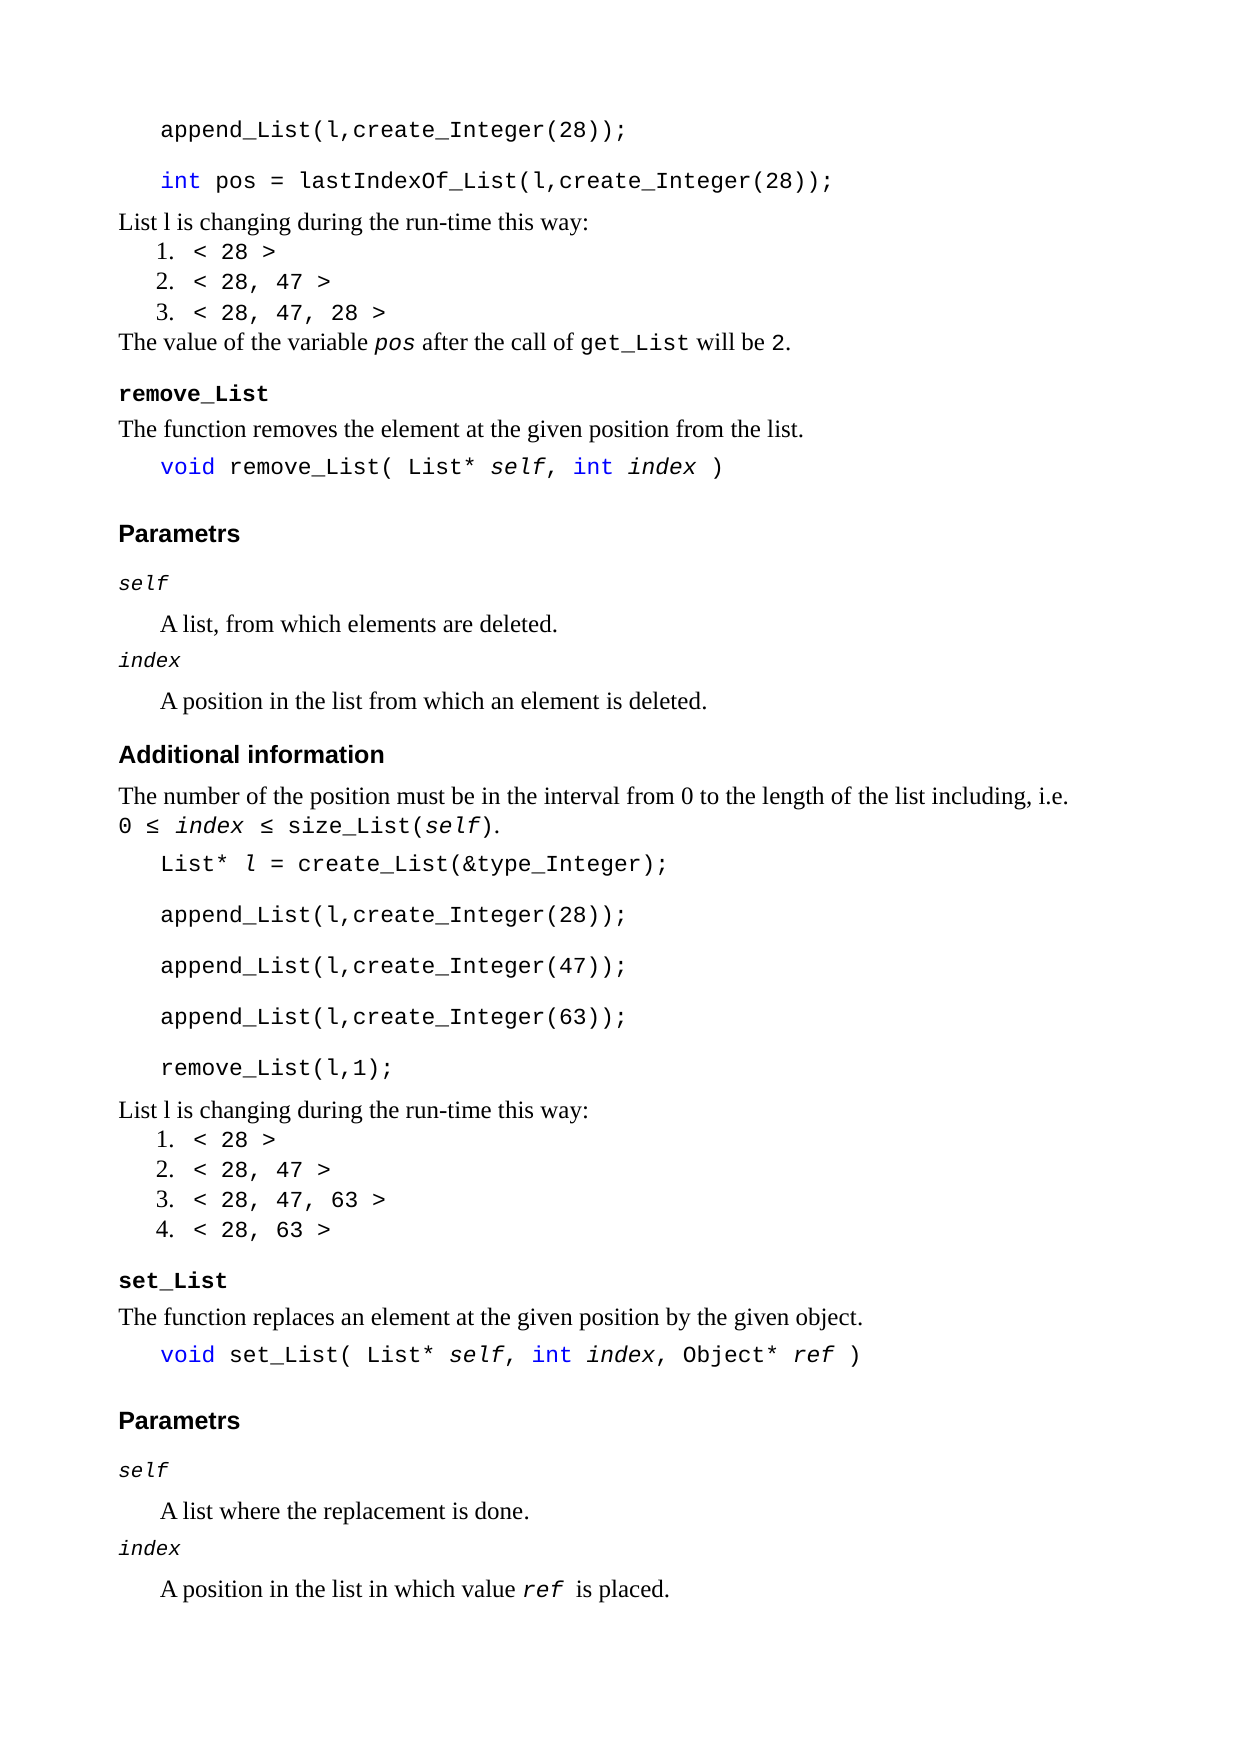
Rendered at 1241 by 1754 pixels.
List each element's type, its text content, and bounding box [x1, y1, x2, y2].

text The function removes the element at the given position from the list. [118, 414, 1122, 443]
list < 28 > [156, 1124, 1122, 1154]
text self [118, 1460, 1122, 1484]
text A position in the list in which value ref is placed. [159, 1574, 1122, 1604]
text remove_List(l,1); [160, 1056, 1122, 1082]
text List l is changing during the run-time this way: [118, 207, 1122, 236]
text The number of the position must be in the interval from 0 to the length of the list including, i.e. 0 ≤ index ≤ size_List(self). [118, 781, 1122, 840]
subtitle remove_List [118, 382, 1122, 408]
text void remove_List( List* self, int index ) [160, 456, 1122, 481]
subtitle Additional information [118, 740, 1122, 769]
text append_List(l,create_Integer(47)); [160, 954, 1122, 981]
text int pos = lastIndexOf_List(l,create_Integer(28)); [160, 169, 1122, 195]
text index [118, 650, 1122, 674]
list < 28, 47 > [156, 1154, 1122, 1184]
text A list, from which elements are deleted. [159, 609, 1122, 638]
text List l is changing during the run-time this way: [118, 1095, 1122, 1124]
text append_List(l,create_Integer(63)); [160, 1006, 1122, 1031]
list < 28, 63 > [156, 1214, 1122, 1244]
subtitle Parametrs [118, 1406, 1122, 1435]
text List* l = create_List(&type_Integer); [160, 853, 1122, 879]
list < 28, 47 > [156, 266, 1122, 297]
text The value of the variable pos after the call of get_List will be 2. [118, 327, 1122, 357]
list < 28, 47, 63 > [156, 1184, 1122, 1214]
list < 28, 47, 28 > [156, 297, 1122, 327]
list < 28 > [156, 236, 1122, 266]
text The function replaces an element at the given position by the given object. [118, 1302, 1122, 1330]
text append_List(l,create_Integer(28)); [160, 118, 1122, 144]
text index [118, 1537, 1122, 1561]
text A list where the replacement is done. [159, 1496, 1122, 1525]
text self [118, 573, 1122, 596]
text void set_List( List* self, int index, Object* ref ) [160, 1343, 1122, 1369]
text A position in the list from which an element is deleted. [159, 686, 1122, 715]
subtitle set_List [118, 1269, 1122, 1295]
subtitle Parametrs [118, 519, 1122, 548]
text append_List(l,create_Integer(28)); [160, 904, 1122, 929]
